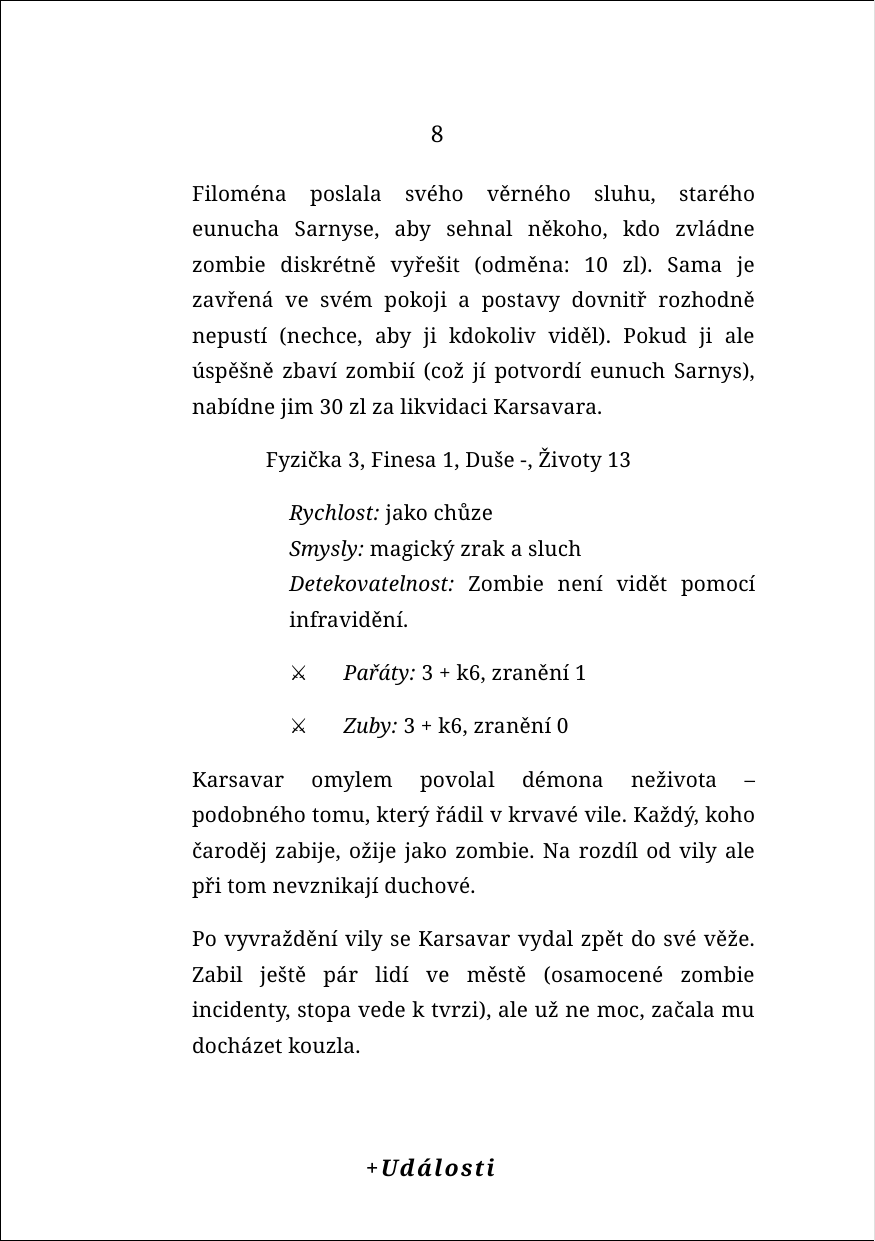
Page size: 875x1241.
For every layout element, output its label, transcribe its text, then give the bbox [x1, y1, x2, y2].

list Karsavar omylem povolal démona neživota – podobného tomu, který řádil v krvavé vile. Každý, koho čaroděj zabije, ožije jako zombie. Na rozdíl od vily ale při tom nevznikají duchové. [162, 765, 756, 900]
list ⚔ Pařáty: 3 + k6, zranění 1 [236, 658, 756, 687]
list Fyzička 3, Finesa 1, Duše -, Životy 13 [236, 445, 756, 474]
list Filoména poslala svého věrného sluhu, starého eunucha Sarnyse, aby sehnal někoho, kdo zvládne zombie diskrétně vyřešit (odměna: 10 zl). Sama je zavřená ve svém pokoji a postavy dovnitř rozhodně nepustí (nechce, aby ji kdokoliv viděl). Pokud ji ale úspěšně zbaví zombií (což jí potvordí eunuch Sarnys), nabídne jim 30 zl za likvidaci Karsavara. [162, 179, 756, 421]
list Detekovatelnost: Zombie není vidět pomocí infravidění. [236, 569, 756, 633]
list Po vyvraždění vily se Karsavar vydal zpět do své věže. Zabil ještě pár lidí ve městě (osamocené zombie incidenty, stopa vede k tvrzi), ale už ne moc, začala mu docházet kouzla. [162, 924, 756, 1059]
list Rychlost: jako chůze [236, 498, 756, 527]
list ⚔ Zuby: 3 + k6, zranění 0 [236, 712, 756, 740]
list Smysly: magický zrak a sluch [236, 534, 756, 562]
